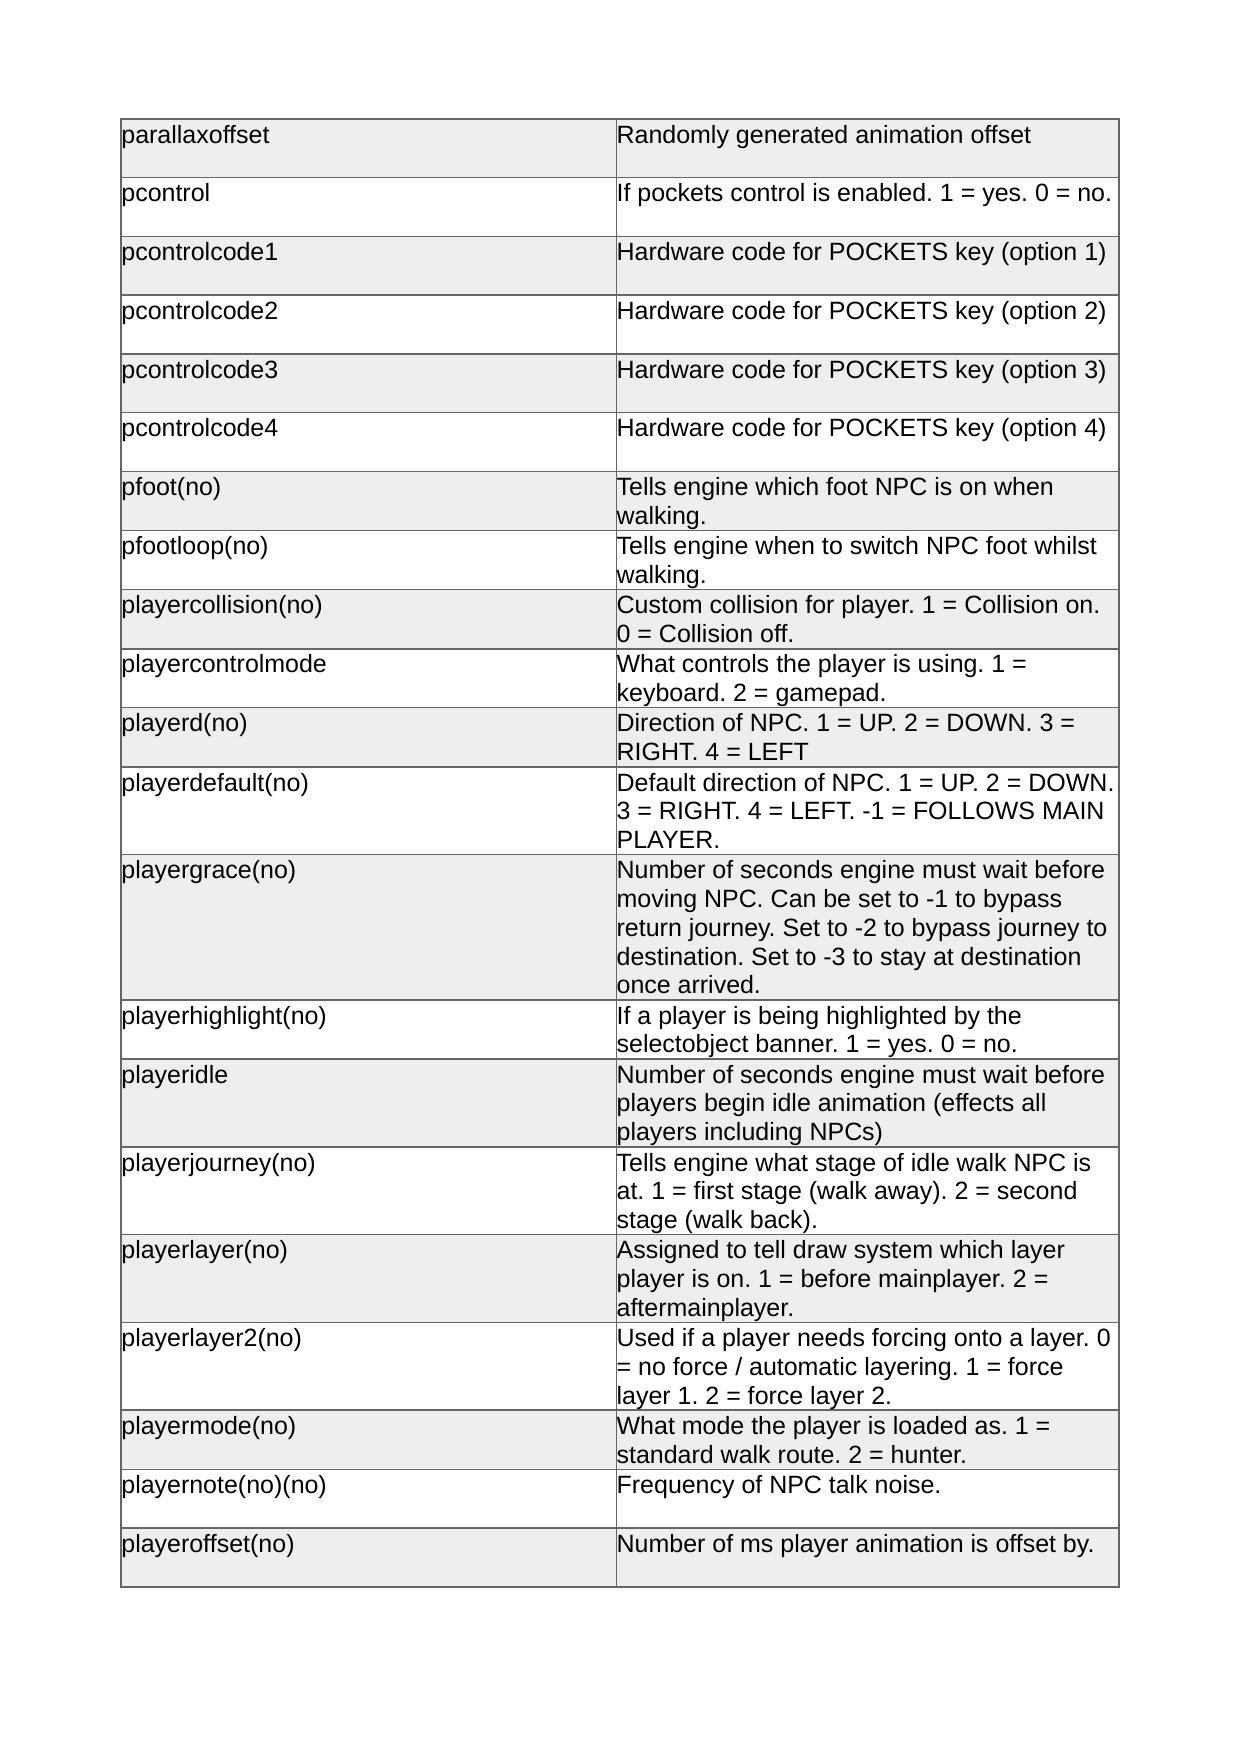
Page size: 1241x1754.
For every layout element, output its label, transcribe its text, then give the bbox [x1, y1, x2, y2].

table_cell Tells engine which foot NPC is on when walking. [617, 472, 1118, 530]
table_cell Custom collision for player. 1 = Collision on. 0 = Collision off. [617, 590, 1118, 648]
table_cell Hardware code for POCKETS key (option 4) [617, 413, 1118, 471]
table_cell If a player is being highlighted by the selectobject banner. 1 = yes. 0 = no. [617, 1001, 1118, 1058]
table_cell Number of seconds engine must wait before players begin idle animation (effects all players including NPCs) [617, 1060, 1118, 1146]
table_cell pfootloop(no) [122, 531, 616, 589]
table_cell pcontrolcode4 [122, 413, 616, 471]
table_cell Number of ms player animation is offset by. [617, 1529, 1118, 1586]
table_cell Assigned to tell draw system which layer player is on. 1 = before mainplayer. 2 = aftermainplayer. [617, 1235, 1118, 1322]
table_cell Hardware code for POCKETS key (option 1) [617, 237, 1118, 294]
table_cell Tells engine what stage of idle walk NPC is at. 1 = first stage (walk away). 2 = second stage (walk back). [617, 1148, 1118, 1234]
table_cell What mode the player is loaded as. 1 = standard walk route. 2 = hunter. [617, 1411, 1118, 1468]
table_cell Randomly generated animation offset [617, 120, 1118, 177]
table_cell playeroffset(no) [122, 1529, 616, 1586]
table_cell pfoot(no) [122, 472, 616, 530]
table_cell parallaxoffset [122, 120, 616, 177]
table_cell playerdefault(no) [122, 768, 616, 854]
table_cell playerlayer2(no) [122, 1323, 616, 1409]
table_cell Tells engine when to switch NPC foot whilst walking. [617, 531, 1118, 589]
table_cell If pockets control is enabled. 1 = yes. 0 = no. [617, 178, 1118, 236]
table_cell playerlayer(no) [122, 1235, 616, 1322]
table_cell What controls the player is using. 1 = keyboard. 2 = gamepad. [617, 650, 1118, 707]
table_cell playerhighlight(no) [122, 1001, 616, 1058]
table_cell pcontrolcode1 [122, 237, 616, 294]
table_cell Hardware code for POCKETS key (option 3) [617, 355, 1118, 412]
table_cell playermode(no) [122, 1411, 616, 1468]
table_cell playeridle [122, 1060, 616, 1146]
table_cell playernote(no)(no) [122, 1470, 616, 1527]
table_cell pcontrolcode3 [122, 355, 616, 412]
table_cell playerd(no) [122, 708, 616, 766]
table_cell Number of seconds engine must wait before moving NPC. Can be set to -1 to bypass return journey. Set to -2 to bypass journey to destination. Set to -3 to stay at destination once arrived. [617, 855, 1118, 999]
table_cell pcontrol [122, 178, 616, 236]
table_cell playergrace(no) [122, 855, 616, 999]
table_cell playerjourney(no) [122, 1148, 616, 1234]
table_cell playercontrolmode [122, 650, 616, 707]
table_cell pcontrolcode2 [122, 296, 616, 353]
table_cell Frequency of NPC talk noise. [617, 1470, 1118, 1527]
table_cell playercollision(no) [122, 590, 616, 648]
table_cell Default direction of NPC. 1 = UP. 2 = DOWN. 3 = RIGHT. 4 = LEFT. -1 = FOLLOWS MAIN PLAYER. [617, 768, 1118, 854]
table_cell Direction of NPC. 1 = UP. 2 = DOWN. 3 = RIGHT. 4 = LEFT [617, 708, 1118, 766]
table_cell Used if a player needs forcing onto a layer. 0 = no force / automatic layering. 1 = force layer 1. 2 = force layer 2. [617, 1323, 1118, 1409]
table_cell Hardware code for POCKETS key (option 2) [617, 296, 1118, 353]
